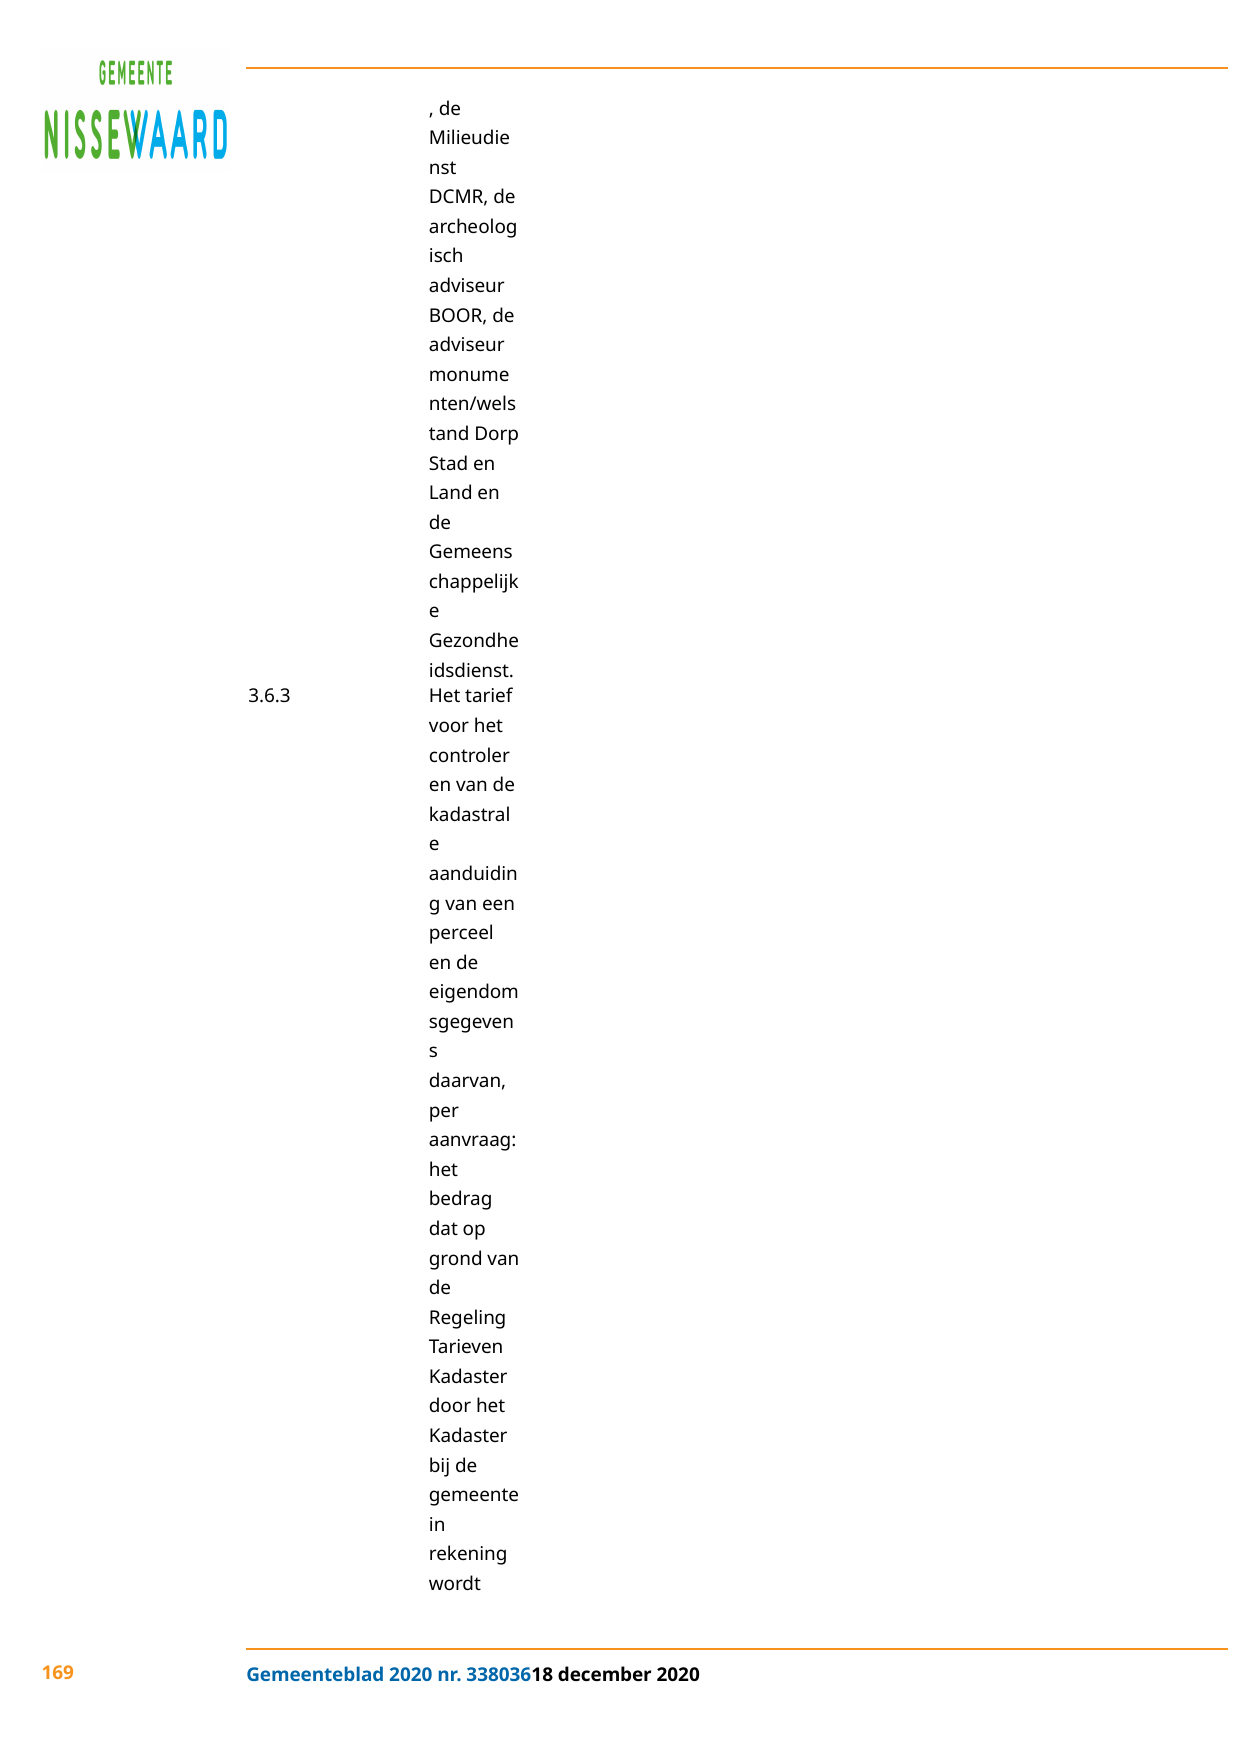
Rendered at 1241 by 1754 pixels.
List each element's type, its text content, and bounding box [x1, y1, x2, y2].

table_cell 3.6.3 [248, 683, 338, 1596]
table_cell [519, 95, 609, 683]
picture [41, 47, 231, 172]
table_cell [338, 95, 429, 683]
table_cell [338, 683, 429, 1596]
table_cell Het tarief voor het controleren van de kadastrale aanduiding van een perceel en de eigendomsgegevens daarvan, per aanvraag: het bedrag dat op grond van de Regeling Tarieven Kadaster door het Kadaster bij de gemeente in rekening wordt [429, 683, 519, 1596]
table_cell , de Milieudienst DCMR, de archeologisch adviseur BOOR, de adviseur monumenten/welstand Dorp Stad en Land en de Gemeenschappelijke Gezondheidsdienst. [429, 95, 519, 683]
table_cell [519, 683, 609, 1596]
table_cell [248, 95, 338, 683]
